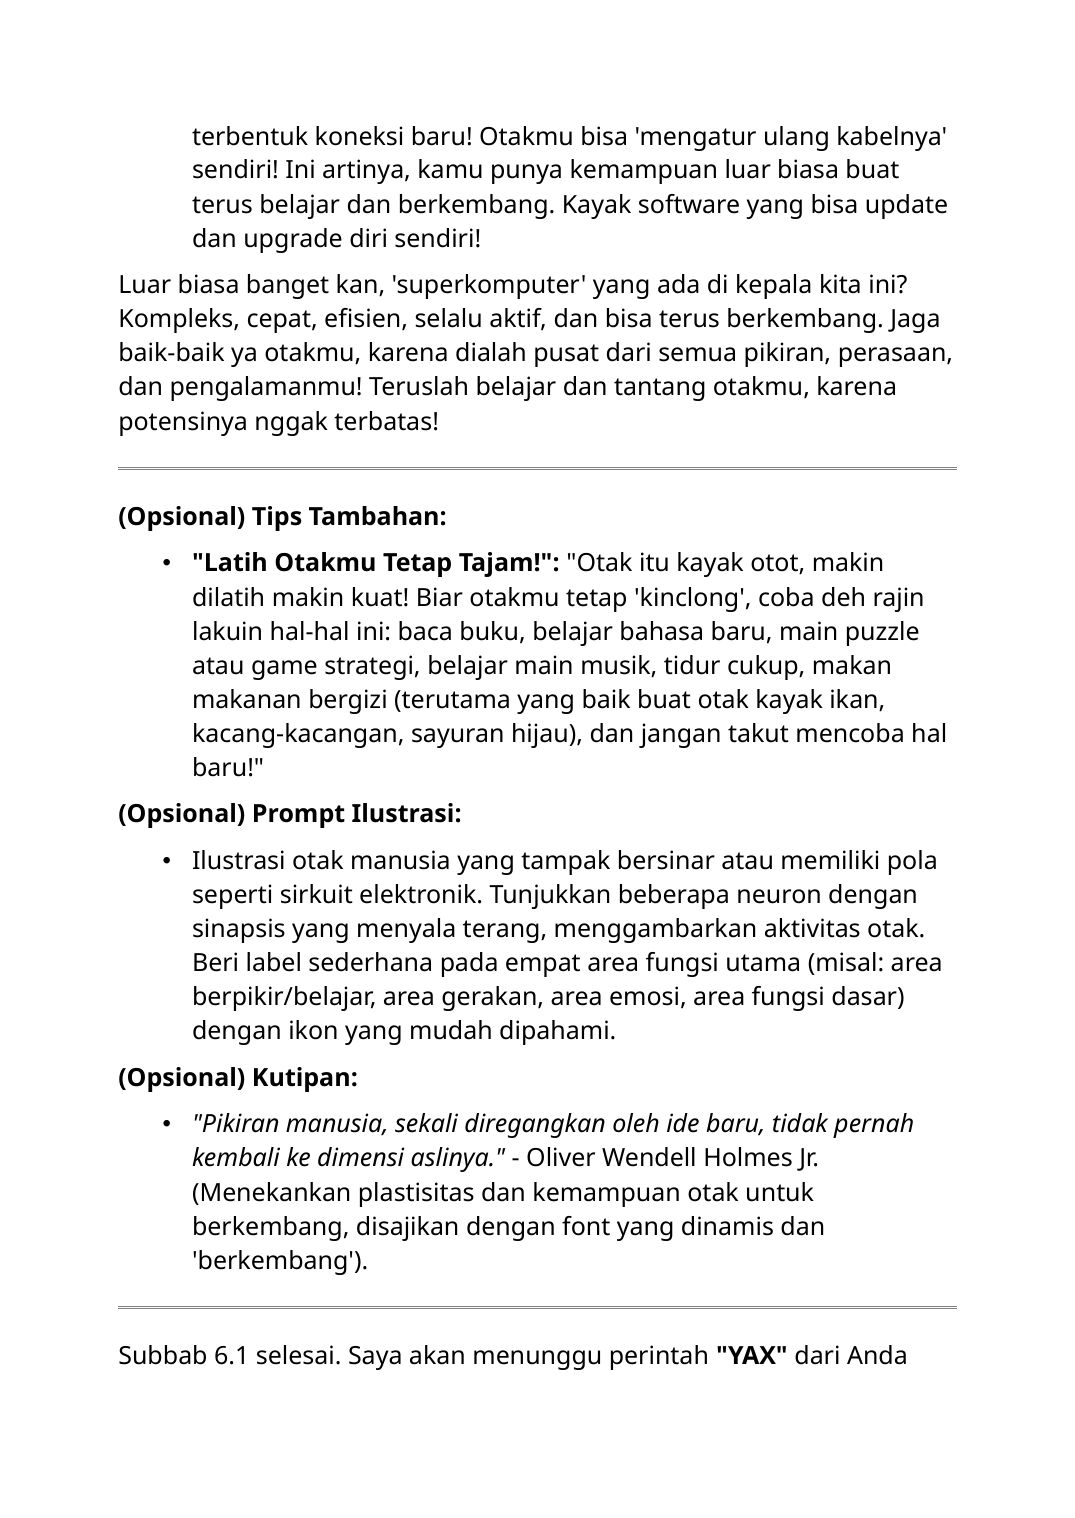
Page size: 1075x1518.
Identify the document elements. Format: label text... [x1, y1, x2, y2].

text (Opsional) Kutipan: [118, 1059, 957, 1093]
list "Pikiran manusia, sekali diregangkan oleh ide baru, tidak pernah kembali ke dimensi aslinya." - Oliver Wendell Holmes Jr. (Menekankan plastisitas dan kemampuan otak untuk berkembang, disajikan dengan font yang dinamis dan 'berkembang'). [162, 1106, 957, 1276]
list Ilustrasi otak manusia yang tampak bersinar atau memiliki pola seperti sirkuit elektronik. Tunjukkan beberapa neuron dengan sinapsis yang menyala terang, menggambarkan aktivitas otak. Beri label sederhana pada empat area fungsi utama (misal: area berpikir/belajar, area gerakan, area emosi, area fungsi dasar) dengan ikon yang mudah dipahami. [162, 843, 957, 1047]
list "Latih Otakmu Tetap Tajam!": "Otak itu kayak otot, makin dilatih makin kuat! Biar otakmu tetap 'kinclong', coba deh rajin lakuin hal-hal ini: baca buku, belajar bahasa baru, main puzzle atau game strategi, belajar main musik, tidur cukup, makan makanan bergizi (terutama yang baik buat otak kayak ikan, kacang-kacangan, sayuran hijau), dan jangan takut mencoba hal baru!" [162, 545, 957, 783]
text (Opsional) Prompt Ilustrasi: [118, 796, 957, 830]
text Luar biasa banget kan, 'superkomputer' yang ada di kepala kita ini? Kompleks, cepat, efisien, selalu aktif, dan bisa terus berkembang. Jaga baik-baik ya otakmu, karena dialah pusat dari semua pikiran, perasaan, dan pengalamanmu! Teruslah belajar dan tantang otakmu, karena potensinya nggak terbatas! [118, 267, 957, 437]
text Subbab 6.1 selesai. Saya akan menunggu perintah "YAX" dari Anda [118, 1338, 957, 1372]
text (Opsional) Tips Tambahan: [118, 498, 957, 533]
list terbentuk koneksi baru! Otakmu bisa 'mengatur ulang kabelnya' sendiri! Ini artinya, kamu punya kemampuan luar biasa buat terus belajar dan berkembang. Kayak software yang bisa update dan upgrade diri sendiri! [162, 118, 957, 254]
